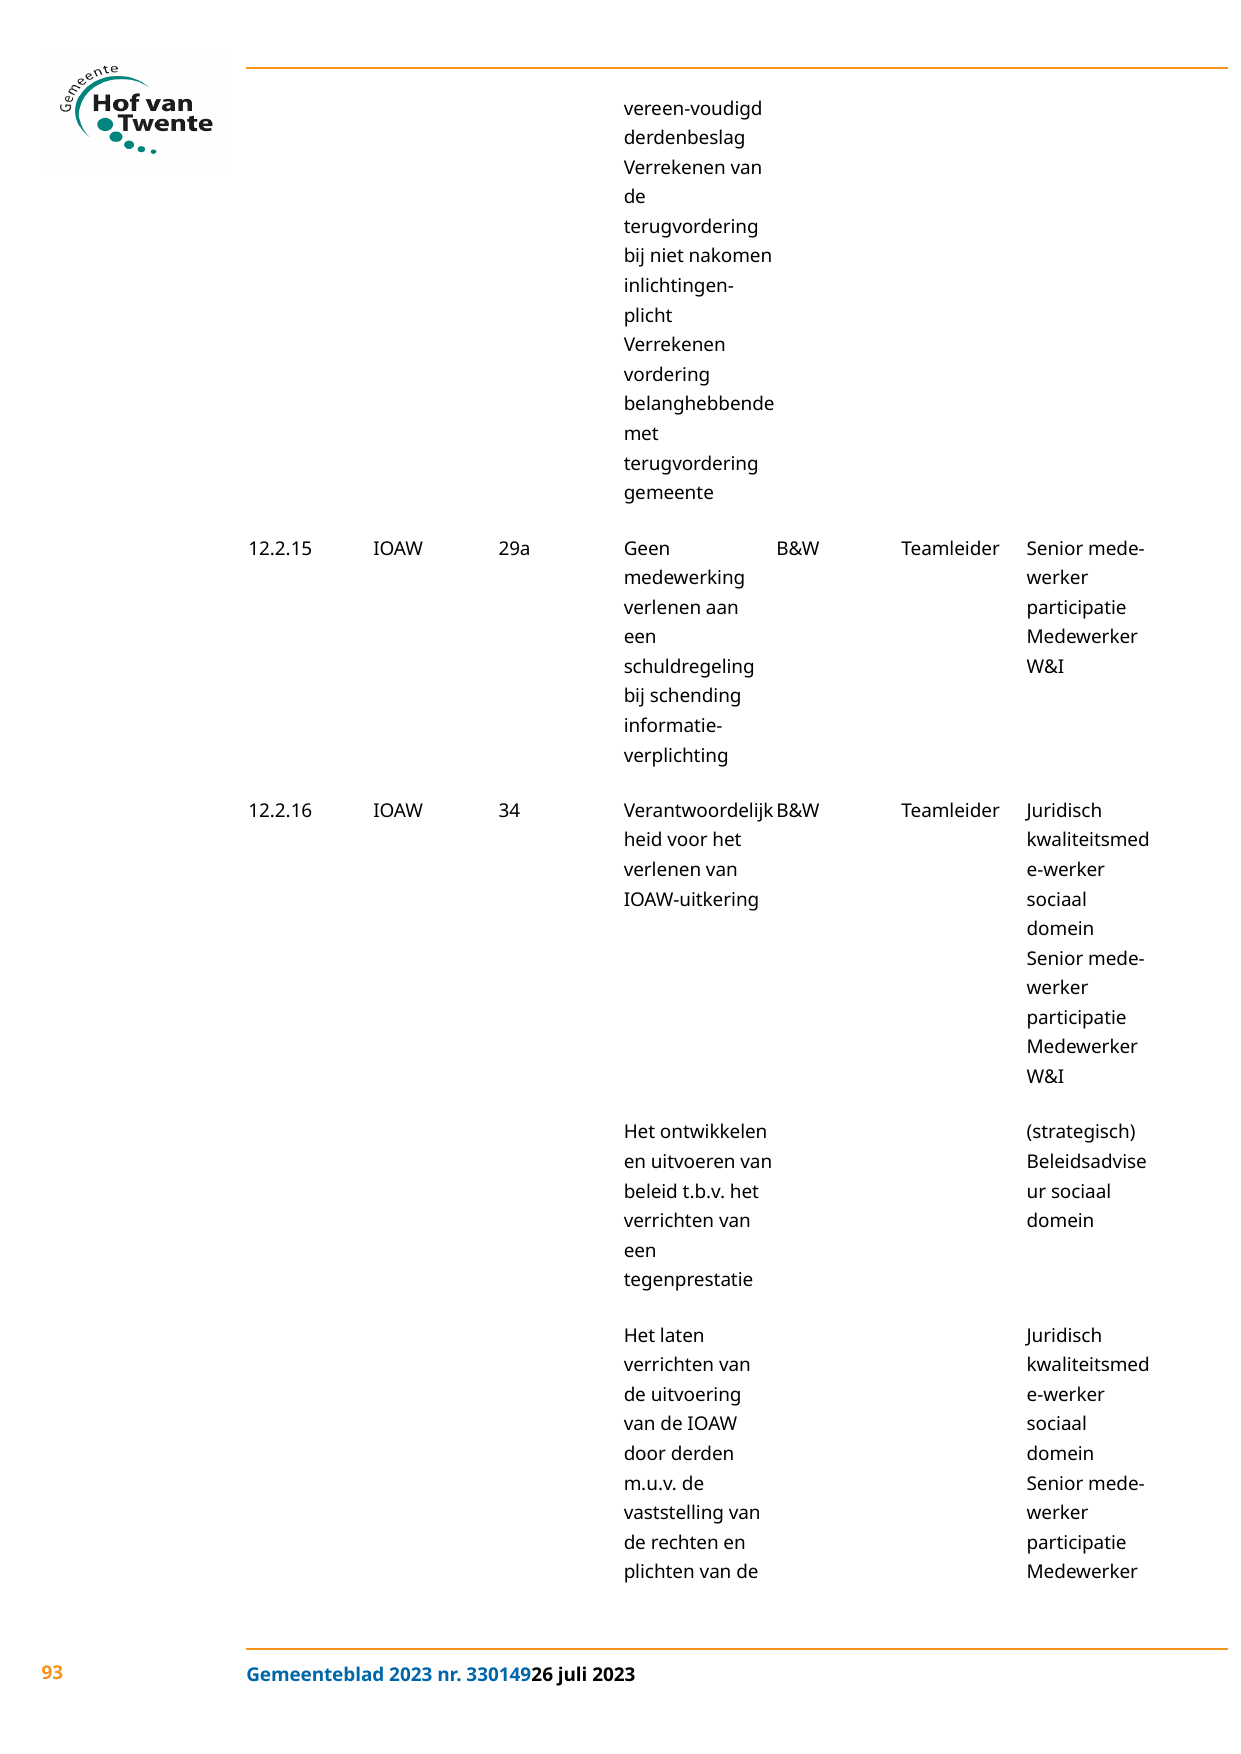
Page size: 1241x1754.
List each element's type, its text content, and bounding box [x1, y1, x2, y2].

table_cell [498, 1119, 623, 1322]
table_cell IOAW [373, 535, 498, 797]
table_cell [373, 95, 498, 535]
table_cell 34 [498, 797, 623, 1119]
table_cell [373, 1119, 498, 1322]
table_cell vereen-voudigd derdenbeslag Verrekenen van de terugvordering bij niet nakomen inlichtingen-plicht Verrekenen vordering belanghebbende met terugvordering gemeente [624, 95, 776, 535]
table_cell Juridisch kwaliteitsmede-werker sociaal domein Senior mede-werker participatie Medewerker W&I [1026, 797, 1152, 1119]
table_cell [901, 95, 1026, 535]
table_cell 12.2.15 [248, 535, 373, 797]
table_cell Geen medewerking verlenen aan een schuldregeling bij schending informatie-verplichting [624, 535, 776, 797]
table_cell Senior mede-werker participatie Medewerker W&I [1026, 535, 1152, 797]
table_cell Teamleider [901, 535, 1026, 797]
table_cell [901, 1322, 1026, 1584]
table_cell [373, 1322, 498, 1584]
table_cell Verantwoordelijkheid voor het verlenen van IOAW-uitkering [624, 797, 776, 1119]
table_cell [248, 1119, 373, 1322]
table_cell [776, 1119, 901, 1322]
table_cell (strategisch) Beleidsadviseur sociaal domein [1026, 1119, 1152, 1322]
table_cell Het laten verrichten van de uitvoering van de IOAW door derden m.u.v. de vaststelling van de rechten en plichten van de [624, 1322, 776, 1584]
table_cell Het ontwikkelen en uitvoeren van beleid t.b.v. het verrichten van een tegenprestatie [624, 1119, 776, 1322]
picture [41, 47, 231, 172]
table_cell [248, 95, 373, 535]
table_cell IOAW [373, 797, 498, 1119]
table_cell [901, 1119, 1026, 1322]
table_cell Teamleider [901, 797, 1026, 1119]
table_cell [776, 1322, 901, 1584]
table_cell 12.2.16 [248, 797, 373, 1119]
table_cell Juridisch kwaliteitsmede-werker sociaal domein Senior mede-werker participatie Medewerker [1026, 1322, 1152, 1584]
table_cell B&W [776, 535, 901, 797]
table_cell B&W [776, 797, 901, 1119]
table_cell [776, 95, 901, 535]
table_cell [248, 1322, 373, 1584]
table_cell [498, 95, 623, 535]
table_cell [1026, 95, 1152, 535]
table_cell [498, 1322, 623, 1584]
table_cell 29a [498, 535, 623, 797]
